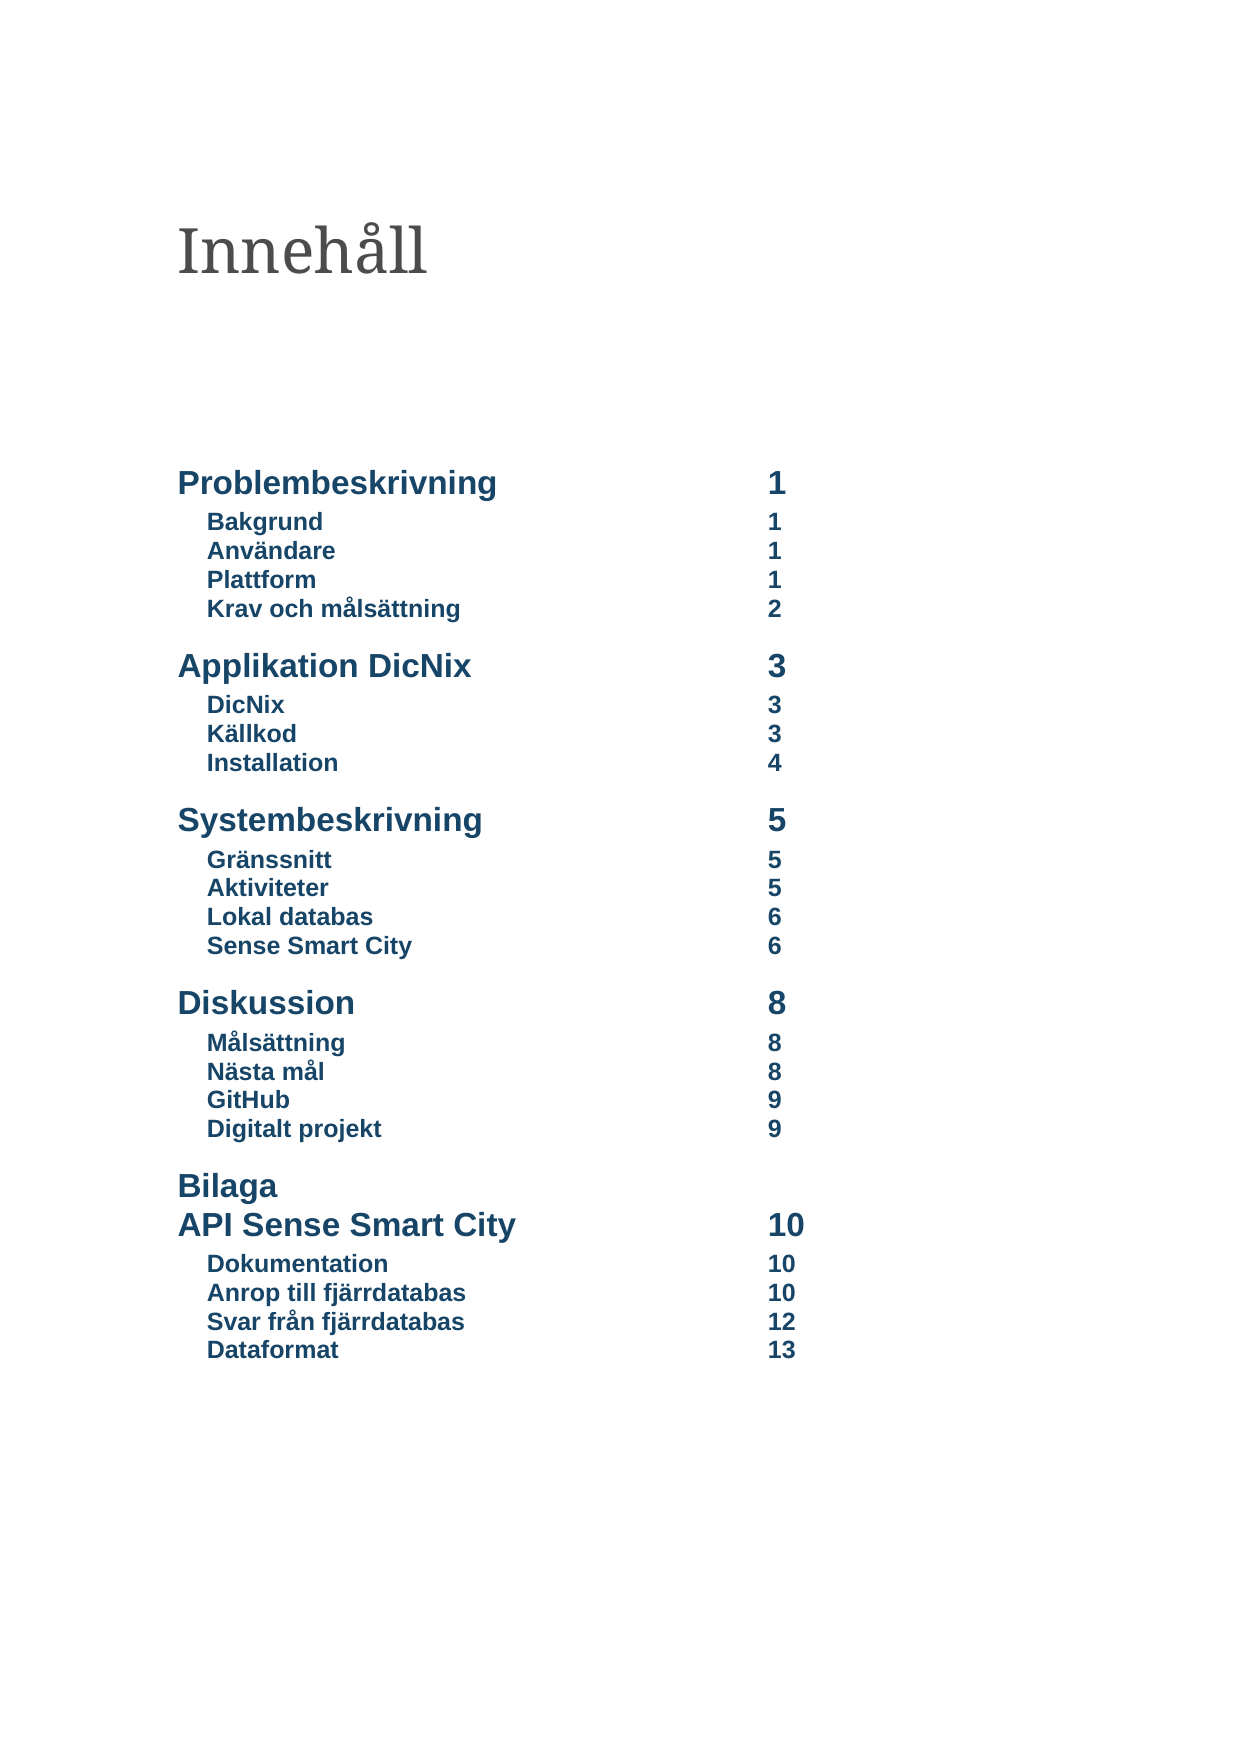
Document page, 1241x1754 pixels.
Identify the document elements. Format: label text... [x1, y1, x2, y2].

text GitHub 9 [207, 1085, 1063, 1114]
text Systembeskrivning 5 [177, 800, 1063, 839]
text Plattform 1 [207, 565, 1063, 594]
subtitle Innehåll [177, 207, 1063, 292]
text Användare 1 [207, 536, 1063, 565]
text Anrop till fjärrdatabas 10 [207, 1278, 1063, 1307]
text Gränssnitt 5 [207, 845, 1063, 873]
text Aktiviteter 5 [207, 873, 1063, 902]
text Installation 4 [207, 748, 1063, 777]
text DicNix 3 [207, 690, 1063, 719]
text Bilaga API Sense Smart City 10 [177, 1166, 1063, 1243]
text Lokal databas 6 [207, 902, 1063, 931]
text Applikation DicNix 3 [177, 646, 1063, 684]
text Dataformat 13 [207, 1335, 1063, 1364]
text Nästa mål 8 [207, 1056, 1063, 1085]
text Sense Smart City 6 [207, 931, 1063, 960]
text Svar från fjärrdatabas 12 [207, 1307, 1063, 1335]
text Problembeskrivning 1 [177, 463, 1063, 501]
text Digitalt projekt 9 [207, 1114, 1063, 1143]
text Krav och målsättning 2 [207, 594, 1063, 622]
text Diskussion 8 [177, 983, 1063, 1022]
text Bakgrund 1 [207, 507, 1063, 536]
text Källkod 3 [207, 719, 1063, 748]
text Målsättning 8 [207, 1028, 1063, 1056]
text Dokumentation 10 [207, 1249, 1063, 1278]
